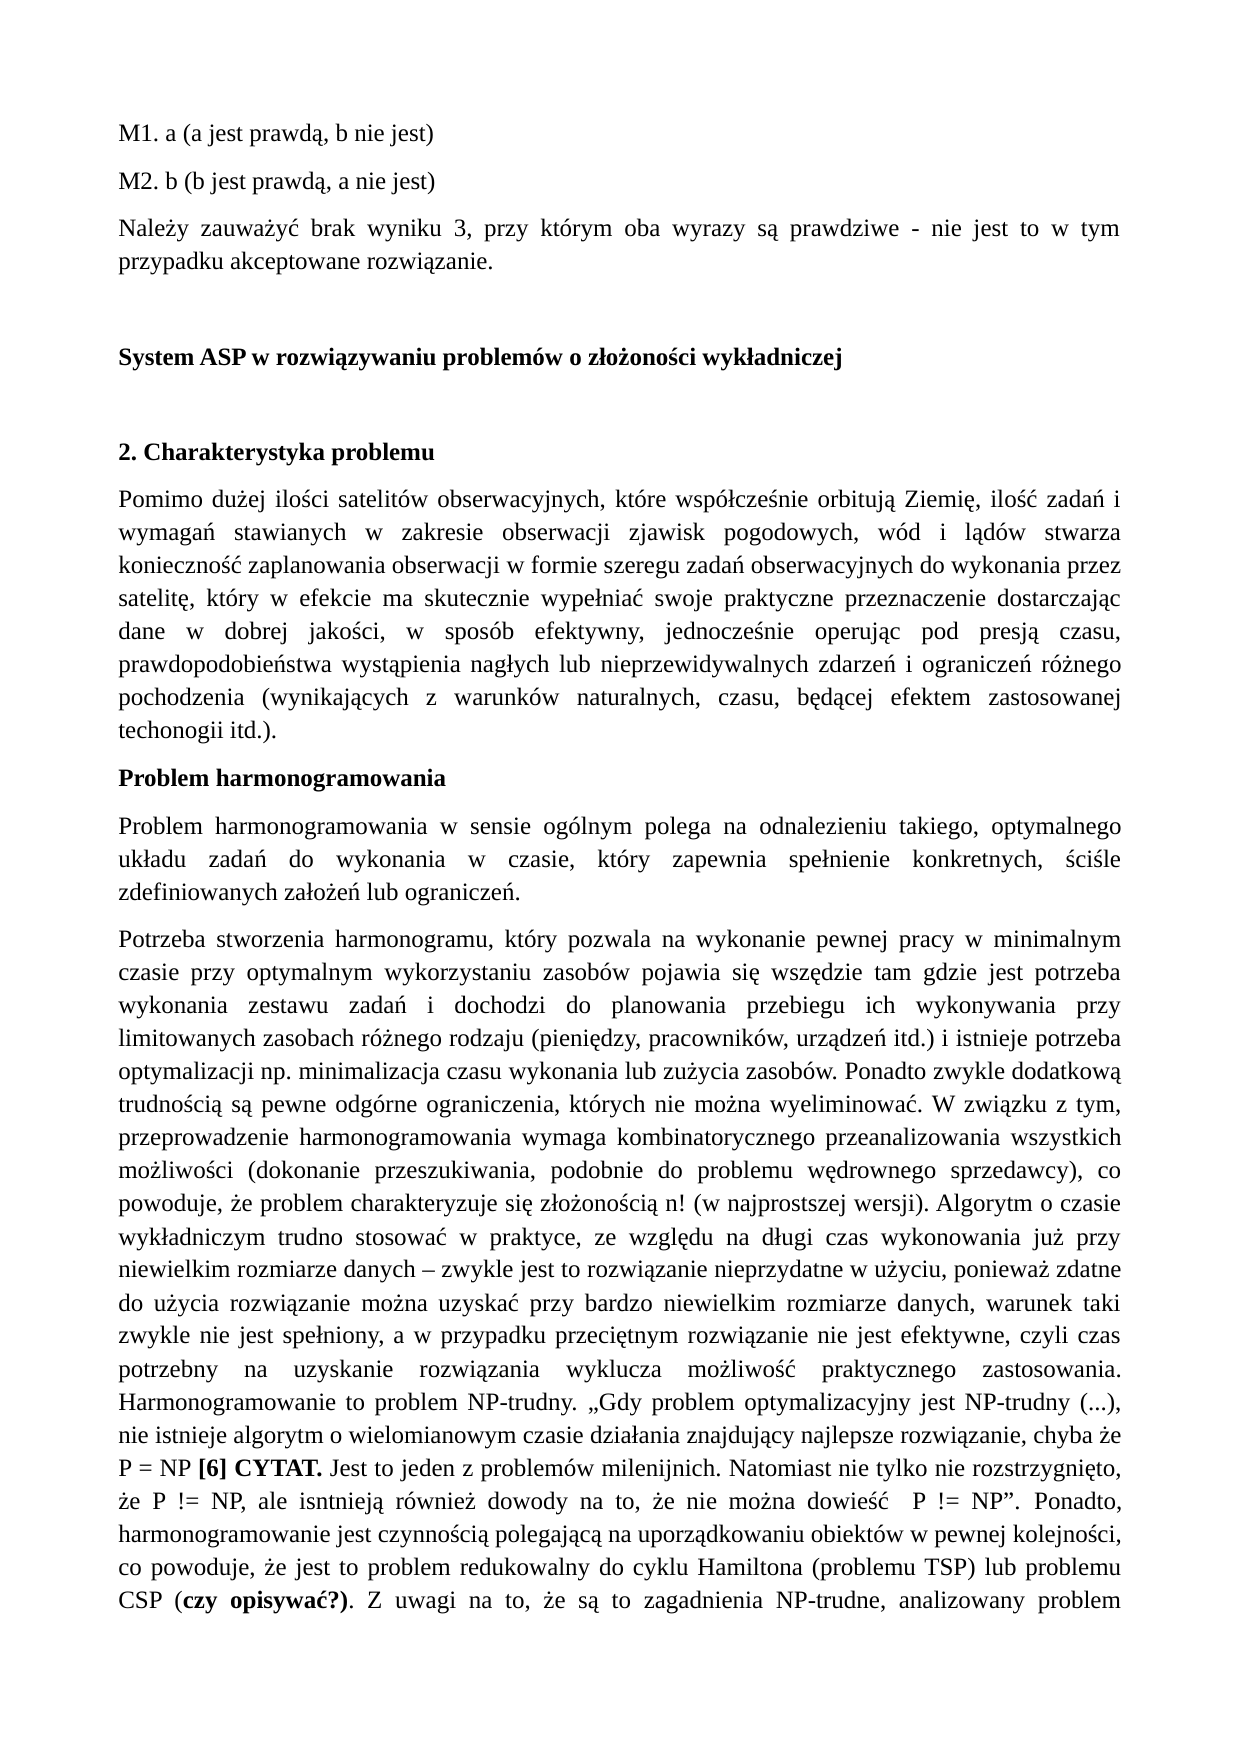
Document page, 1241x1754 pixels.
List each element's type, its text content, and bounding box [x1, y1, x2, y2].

text 2. Charakterystyka problemu [118, 437, 1122, 466]
text Problem harmonogramowania [118, 763, 1122, 792]
text M2. b (b jest prawdą, a nie jest) [118, 166, 1122, 194]
text M1. a (a jest prawdą, b nie jest) [118, 118, 1122, 147]
text Problem harmonogramowania w sensie ogólnym polega na odnalezieniu takiego, optymalnego układu zadań do wykonania w czasie, który zapewnia spełnienie konkretnych, ściśle zdefiniowanych założeń lub ograniczeń. [118, 811, 1122, 906]
text Pomimo dużej ilości satelitów obserwacyjnych, które współcześnie orbitują Ziemię, ilość zadań i wymagań stawianych w zakresie obserwacji zjawisk pogodowych, wód i lądów stwarza konieczność zaplanowania obserwacji w formie szeregu zadań obserwacyjnych do wykonania przez satelitę, który w efekcie ma skutecznie wypełniać swoje praktyczne przeznaczenie dostarczając dane w dobrej jakości, w sposób efektywny, jednocześnie operując pod presją czasu, prawdopodobieństwa wystąpienia nagłych lub nieprzewidywalnych zdarzeń i ograniczeń różnego pochodzenia (wynikających z warunków naturalnych, czasu, będącej efektem zastosowanej techonogii itd.). [118, 484, 1122, 744]
text Należy zauważyć brak wyniku 3, przy którym oba wyrazy są prawdziwe - nie jest to w tym przypadku akceptowane rozwiązanie. [118, 213, 1122, 275]
text System ASP w rozwiązywaniu problemów o złożoności wykładniczej [118, 342, 1122, 370]
text Potrzeba stworzenia harmonogramu, który pozwala na wykonanie pewnej pracy w minimalnym czasie przy optymalnym wykorzystaniu zasobów pojawia się wszędzie tam gdzie jest potrzeba wykonania zestawu zadań i dochodzi do planowania przebiegu ich wykonywania przy limitowanych zasobach różnego rodzaju (pieniędzy, pracowników, urządzeń itd.) i istnieje potrzeba optymalizacji np. minimalizacja czasu wykonania lub zużycia zasobów. Ponadto zwykle dodatkową trudnością są pewne odgórne ograniczenia, których nie można wyeliminować. W związku z tym, przeprowadzenie harmonogramowania wymaga kombinatorycznego przeanalizowania wszystkich możliwości (dokonanie przeszukiwania, podobnie do problemu wędrownego sprzedawcy), co powoduje, że problem charakteryzuje się złożonością n! (w najprostszej wersji). Algorytm o czasie wykładniczym trudno stosować w praktyce, ze względu na długi czas wykonowania już przy niewielkim rozmiarze danych – zwykle jest to rozwiązanie nieprzydatne w użyciu, ponieważ zdatne do użycia rozwiązanie można uzyskać przy bardzo niewielkim rozmiarze danych, warunek taki zwykle nie jest spełniony, a w przypadku przeciętnym rozwiązanie nie jest efektywne, czyli czas potrzebny na uzyskanie rozwiązania wyklucza możliwość praktycznego zastosowania. Harmonogramowanie to problem NP-trudny. „Gdy problem optymalizacyjny jest NP-trudny (...), nie istnieje algorytm o wielomianowym czasie działania znajdujący najlepsze rozwiązanie, chyba że P = NP [6] CYTAT. Jest to jeden z problemów milenijnich. Natomiast nie tylko nie rozstrzygnięto, że P != NP, ale isntnieją również dowody na to, że nie można dowieść P != NP”. Ponadto, harmonogramowanie jest czynnością polegającą na uporządkowaniu obiektów w pewnej kolejności, co powoduje, że jest to problem redukowalny do cyklu Hamiltona (problemu TSP) lub problemu CSP (czy opisywać?). Z uwagi na to, że są to zagadnienia NP-trudne, analizowany problem [118, 924, 1122, 1613]
